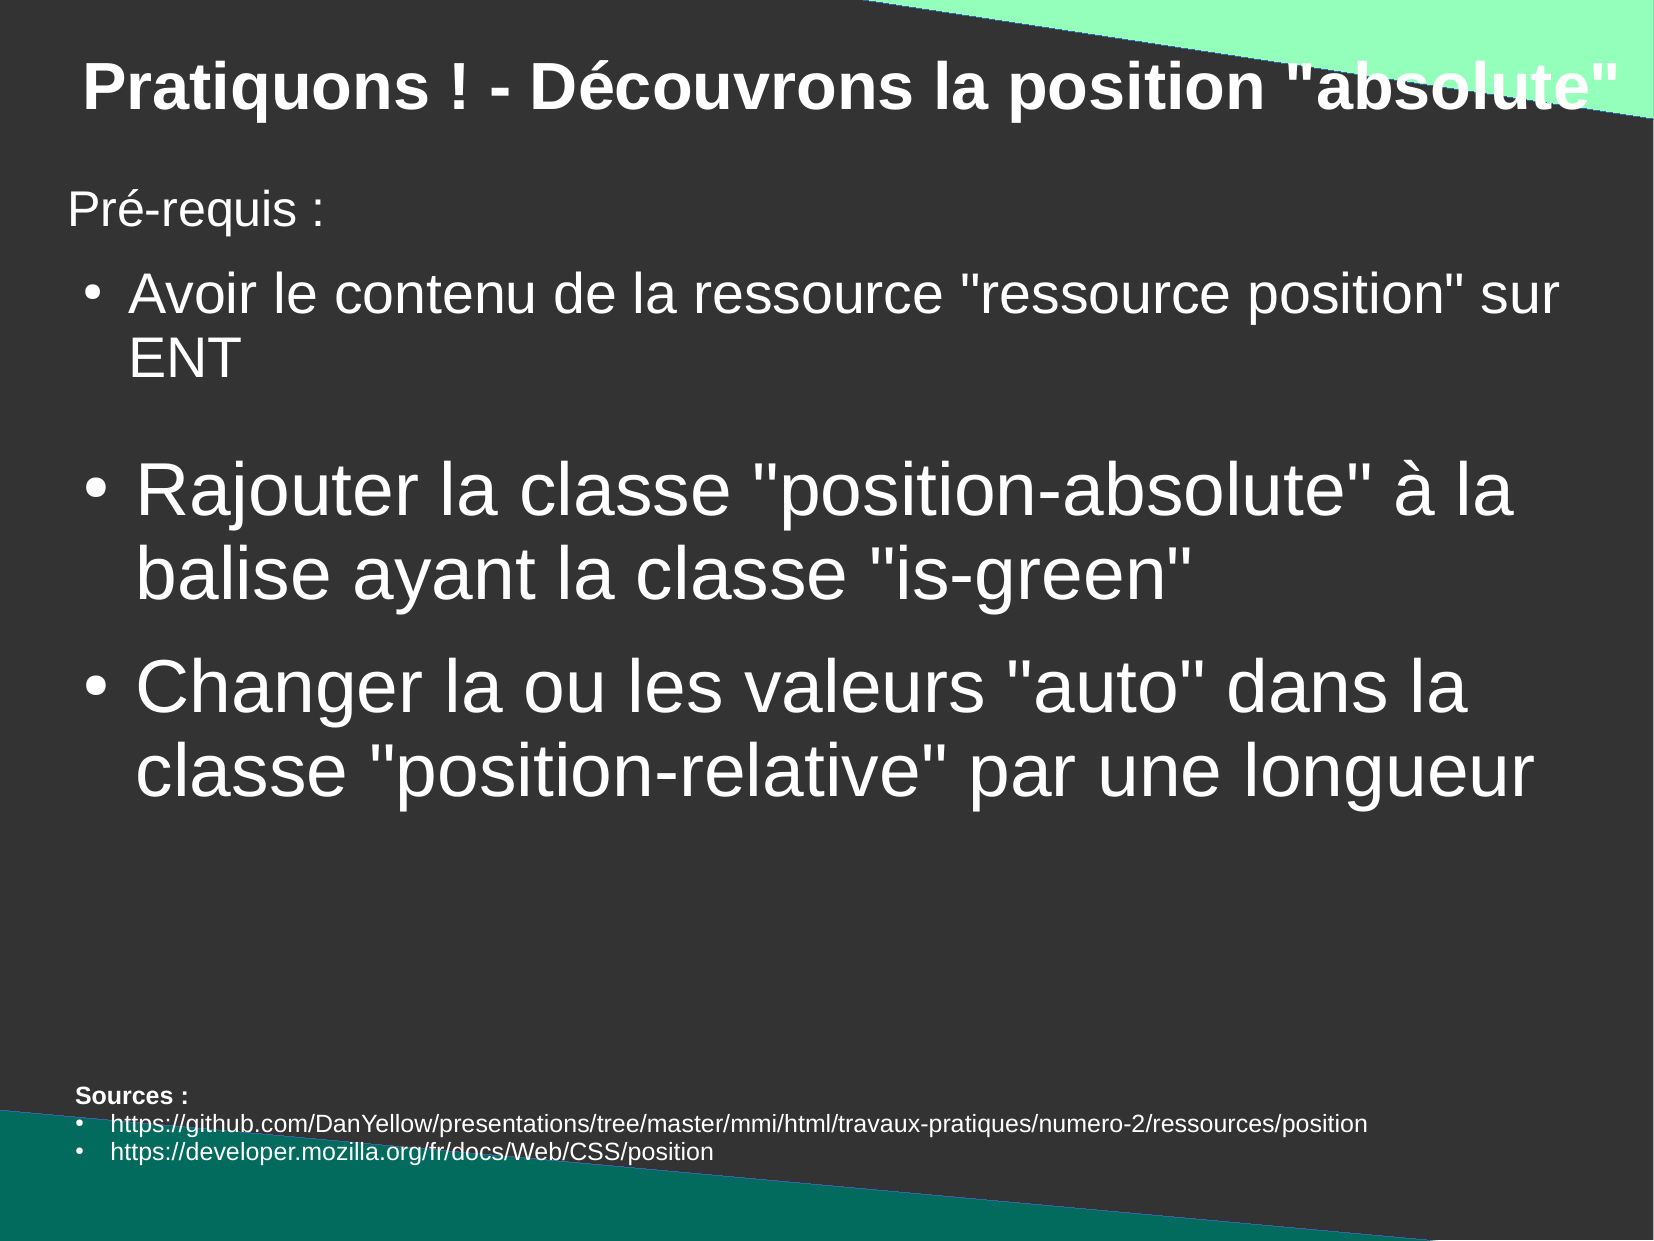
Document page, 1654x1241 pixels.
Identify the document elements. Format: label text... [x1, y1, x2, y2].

text_box Sources : https://github.com/DanYellow/presentations/tree/master/mmi/html/travaux-pratiques/numero-2/ressources/position https://developer.mozilla.org/fr/docs/Web/CSS/position [60, 1074, 1546, 1217]
text_box [863, 0, 1654, 120]
list Pré-requis : Avoir le contenu de la ressource "ressource position" sur ENT [67, 180, 1607, 390]
title Pratiquons ! - Découvrons la position "absolute" [82, 49, 1630, 199]
list Rajouter la classe "position-absolute" à la balise ayant la classe "is-green" Changer la ou les valeurs "auto" dans la classe "position-relative" par une longueur [64, 447, 1589, 1004]
